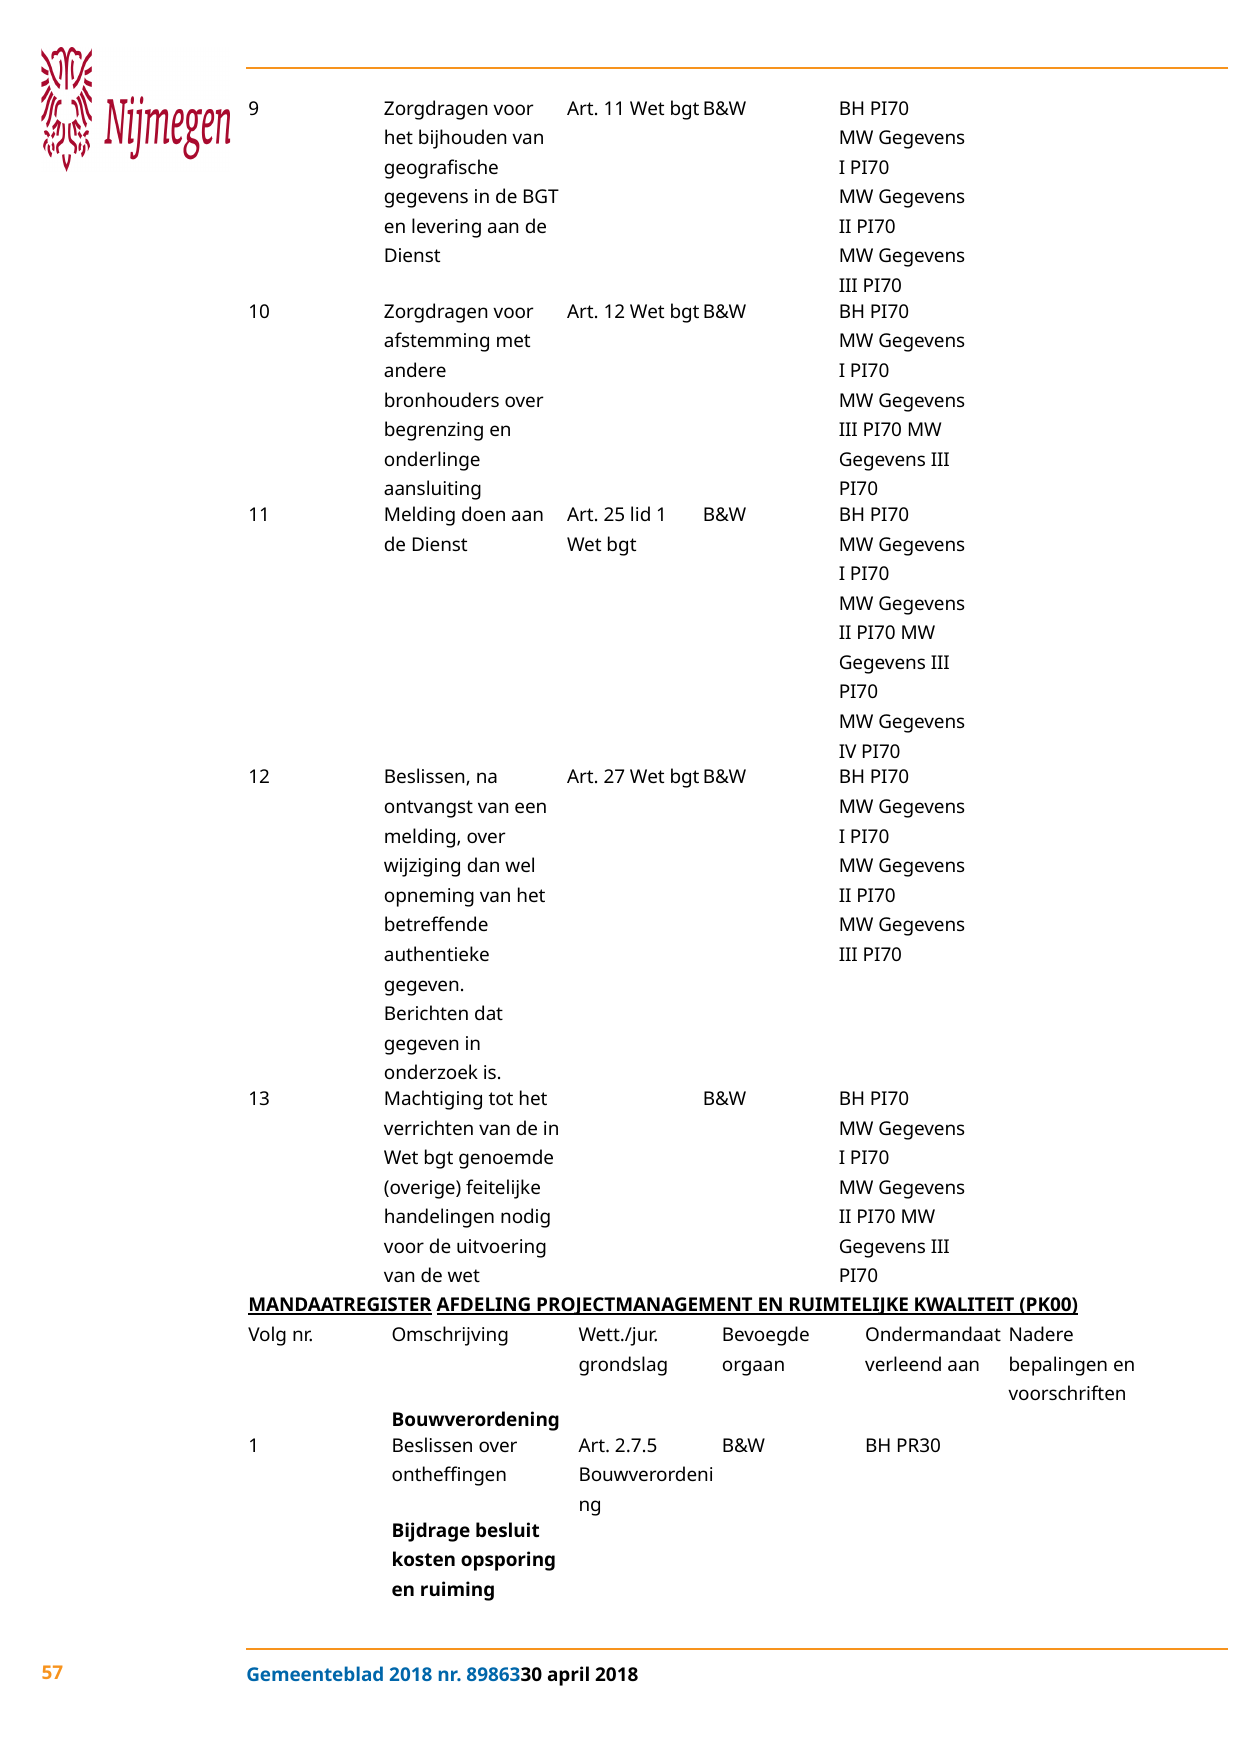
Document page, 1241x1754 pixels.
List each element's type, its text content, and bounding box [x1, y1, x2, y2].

table_cell BH PR30 [865, 1432, 1008, 1517]
table_cell B&W [703, 501, 838, 764]
table_cell Art. 12 Wet bgt [567, 298, 703, 501]
table_cell BH PI70 MW Gegevens I PI70 MW Gegevens III PI70 MW Gegevens III PI70 [839, 298, 974, 501]
table_cell [1008, 1406, 1152, 1432]
table_cell BH PI70 MW Gegevens I PI70 MW Gegevens II PI70 MW Gegevens III PI70 MW Gegevens IV PI70 [839, 501, 974, 764]
table_cell [248, 1517, 391, 1602]
table_cell 9 [248, 95, 384, 298]
table_cell [722, 1517, 865, 1602]
table_cell Art. 11 Wet bgt [567, 95, 703, 298]
table_cell Art. 2.7.5 Bouwverordening [578, 1432, 722, 1517]
table_cell Zorgdragen voor afstemming met andere bronhouders over begrenzing en onderlinge aansluiting [384, 298, 567, 501]
table_cell BH PI70 MW Gegevens I PI70 MW Gegevens II PI70 MW Gegevens III PI70 [839, 1085, 974, 1288]
table_cell B&W [703, 95, 838, 298]
table_cell B&W [703, 764, 838, 1085]
table_cell [865, 1517, 1008, 1602]
table_cell Zorgdragen voor het bijhouden van geografische gegevens in de BGT en levering aan de Dienst [384, 95, 567, 298]
table_cell 13 [248, 1085, 384, 1288]
table_cell [578, 1406, 722, 1432]
table_cell 11 [248, 501, 384, 764]
table_cell Machtiging tot het verrichten van de in Wet bgt genoemde (overige) feitelijke handelingen nodig voor de uitvoering van de wet [384, 1085, 567, 1288]
table_cell Beslissen over ontheffingen [391, 1432, 578, 1517]
table_cell B&W [703, 1085, 838, 1288]
table_cell [578, 1517, 722, 1602]
table_cell [567, 1085, 703, 1288]
table_cell Bijdrage besluit kosten opsporing en ruiming [391, 1517, 578, 1602]
table_header Omschrijving [391, 1321, 578, 1406]
table_cell [248, 1406, 391, 1432]
table_cell [1008, 1432, 1152, 1517]
table_cell Beslissen, na ontvangst van een melding, over wijziging dan wel opneming van het betreffende authentieke gegeven. Berichten dat gegeven in onderzoek is. [384, 764, 567, 1085]
table_cell Melding doen aan de Dienst [384, 501, 567, 764]
table_cell B&W [722, 1432, 865, 1517]
table_header Nadere bepalingen en voorschriften [1008, 1321, 1152, 1406]
table_cell [1008, 1517, 1152, 1602]
table_cell [974, 298, 1152, 501]
table_cell Art. 27 Wet bgt [567, 764, 703, 1085]
table_cell [865, 1406, 1008, 1432]
table_header Wett./jur. grondslag [578, 1321, 722, 1406]
table_cell 1 [248, 1432, 391, 1517]
table_cell [974, 501, 1152, 764]
table_cell Art. 25 lid 1 Wet bgt [567, 501, 703, 764]
table_cell [722, 1406, 865, 1432]
table_cell 10 [248, 298, 384, 501]
table_cell [974, 1085, 1152, 1288]
table_cell [974, 95, 1152, 298]
text MANDAATREGISTER AFDELING PROJECTMANAGEMENT EN RUIMTELIJKE KWALITEIT (PK00) [248, 1292, 1152, 1317]
table_header Bevoegde orgaan [722, 1321, 865, 1406]
picture [41, 47, 231, 172]
table_cell Bouwverordening [391, 1406, 578, 1432]
table_cell BH PI70 MW Gegevens I PI70 MW Gegevens II PI70 MW Gegevens III PI70 [839, 95, 974, 298]
table_header Volg nr. [248, 1321, 391, 1406]
table_header Ondermandaat verleend aan [865, 1321, 1008, 1406]
table_cell 12 [248, 764, 384, 1085]
table_cell B&W [703, 298, 838, 501]
table_cell [974, 764, 1152, 1085]
table_cell BH PI70 MW Gegevens I PI70 MW Gegevens II PI70 MW Gegevens III PI70 [839, 764, 974, 1085]
